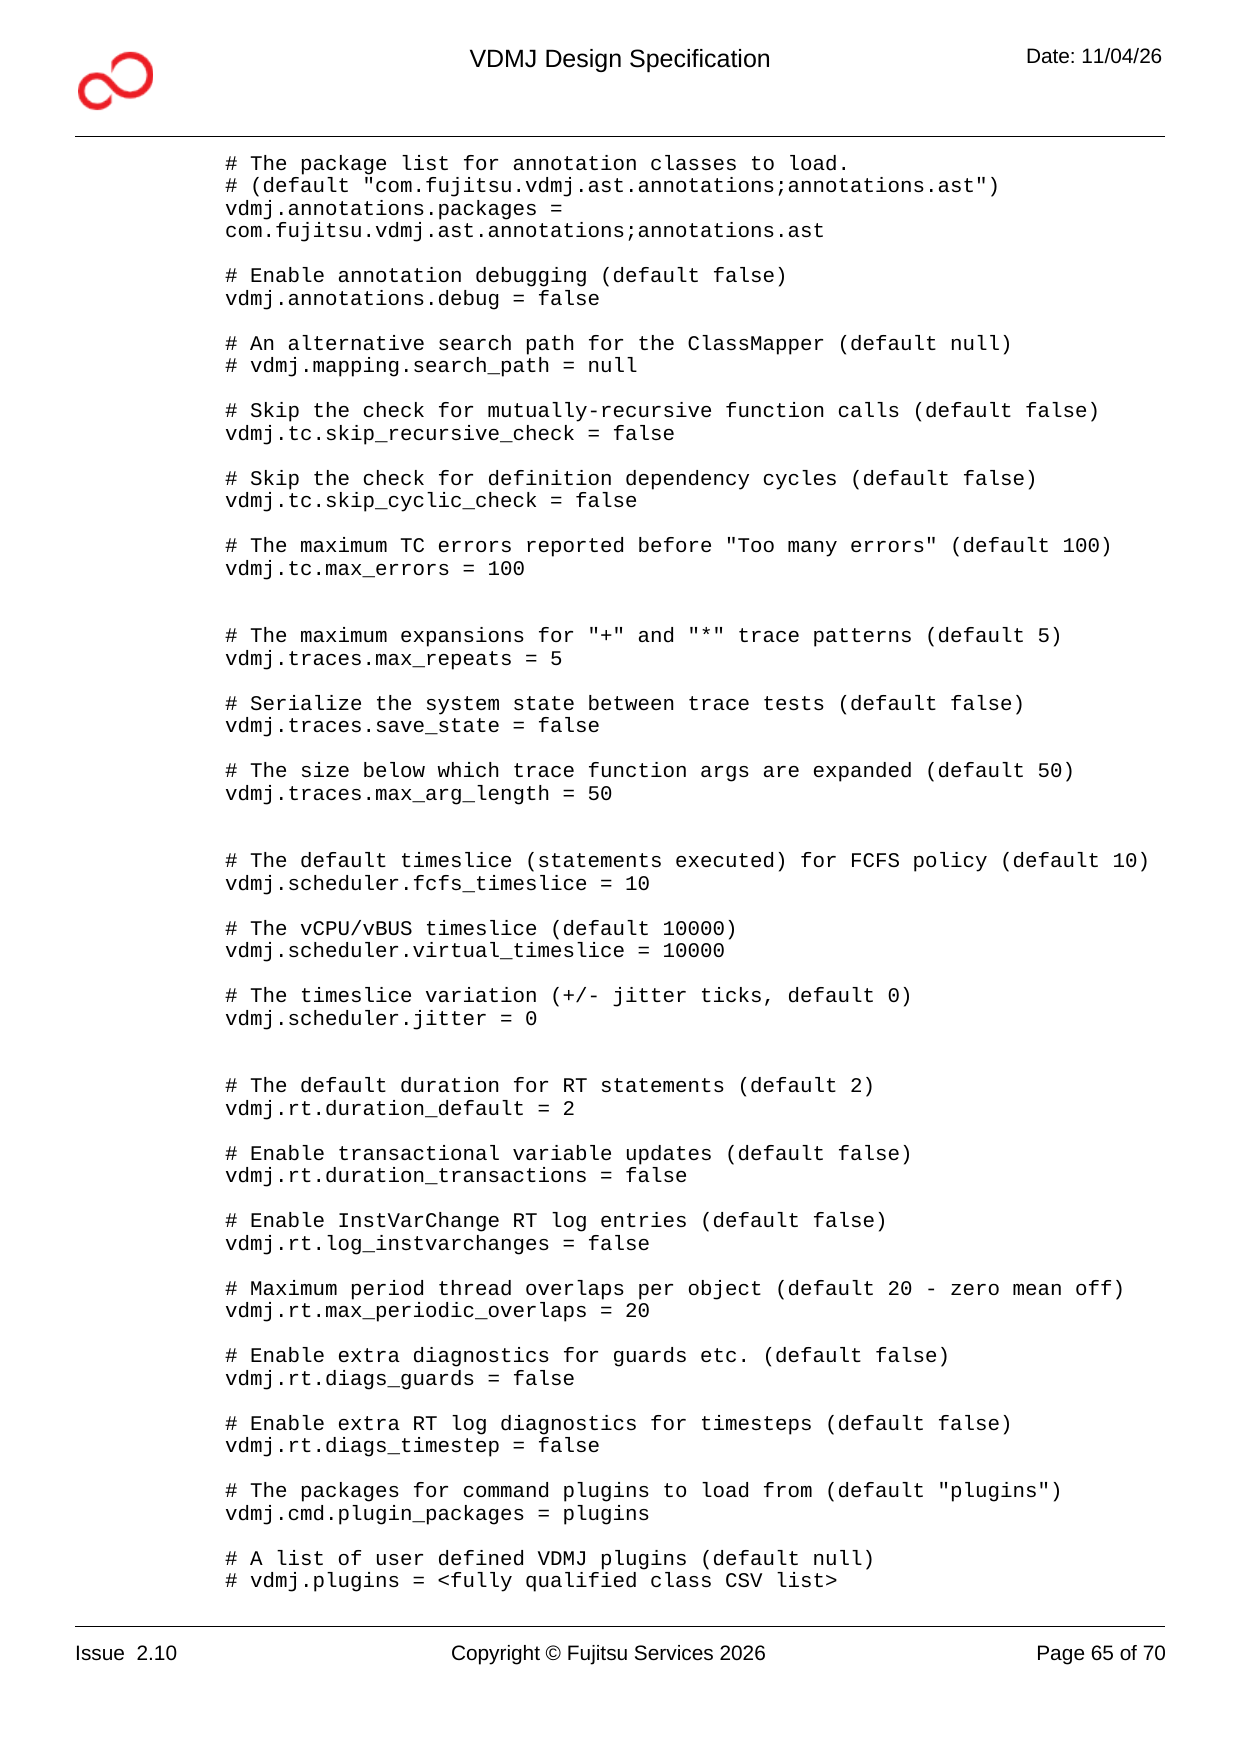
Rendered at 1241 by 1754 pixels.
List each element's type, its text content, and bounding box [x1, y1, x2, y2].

text # The packages for command plugins to load from (default "plugins") [225, 1480, 1165, 1502]
text # A list of user defined VDMJ plugins (default null) [225, 1547, 1165, 1570]
text vdmj.scheduler.fcfs_timeslice = 10 [225, 872, 1165, 895]
text # The vCPU/vBUS timeslice (default 10000) [225, 917, 1165, 940]
text vdmj.tc.max_errors = 100 [225, 557, 1165, 580]
text vdmj.rt.max_periodic_overlaps = 20 [225, 1300, 1165, 1322]
text # The default timeslice (statements executed) for FCFS policy (default 10) [225, 850, 1165, 872]
text # Enable InstVarChange RT log entries (default false) [225, 1210, 1165, 1232]
text vdmj.cmd.plugin_packages = plugins [225, 1502, 1165, 1525]
text vdmj.rt.diags_guards = false [225, 1367, 1165, 1390]
text # Maximum period thread overlaps per object (default 20 - zero mean off) [225, 1277, 1165, 1300]
text # Enable annotation debugging (default false) [225, 265, 1165, 287]
text vdmj.scheduler.virtual_timeslice = 10000 [225, 940, 1165, 962]
text # Serialize the system state between trace tests (default false) [225, 692, 1165, 715]
text vdmj.rt.duration_transactions = false [225, 1165, 1165, 1187]
text # The maximum TC errors reported before "Too many errors" (default 100) [225, 535, 1165, 557]
text vdmj.traces.save_state = false [225, 715, 1165, 737]
text # (default "com.fujitsu.vdmj.ast.annotations;annotations.ast") [225, 175, 1165, 197]
text # Enable extra RT log diagnostics for timesteps (default false) [225, 1412, 1165, 1435]
text # Enable transactional variable updates (default false) [225, 1142, 1165, 1165]
picture [78, 44, 153, 120]
text # Enable extra diagnostics for guards etc. (default false) [225, 1345, 1165, 1367]
text vdmj.traces.max_repeats = 5 [225, 647, 1165, 670]
text vdmj.rt.duration_default = 2 [225, 1097, 1165, 1120]
text vdmj.rt.diags_timestep = false [225, 1435, 1165, 1457]
text # The timeslice variation (+/- jitter ticks, default 0) [225, 985, 1165, 1007]
text # The size below which trace function args are expanded (default 50) [225, 760, 1165, 782]
text # vdmj.mapping.search_path = null [225, 355, 1165, 377]
text vdmj.annotations.packages = com.fujitsu.vdmj.ast.annotations;annotations.ast [225, 197, 1165, 242]
text vdmj.scheduler.jitter = 0 [225, 1007, 1165, 1030]
text # The package list for annotation classes to load. [225, 152, 1165, 175]
text vdmj.traces.max_arg_length = 50 [225, 782, 1165, 805]
text vdmj.annotations.debug = false [225, 287, 1165, 310]
text vdmj.tc.skip_cyclic_check = false [225, 490, 1165, 512]
text vdmj.rt.log_instvarchanges = false [225, 1232, 1165, 1255]
text # Skip the check for definition dependency cycles (default false) [225, 467, 1165, 490]
text # The default duration for RT statements (default 2) [225, 1075, 1165, 1097]
text # An alternative search path for the ClassMapper (default null) [225, 332, 1165, 355]
text # Skip the check for mutually-recursive function calls (default false) [225, 400, 1165, 422]
text vdmj.tc.skip_recursive_check = false [225, 422, 1165, 445]
text # vdmj.plugins = <fully qualified class CSV list> [225, 1570, 1165, 1592]
text # The maximum expansions for "+" and "*" trace patterns (default 5) [225, 625, 1165, 647]
